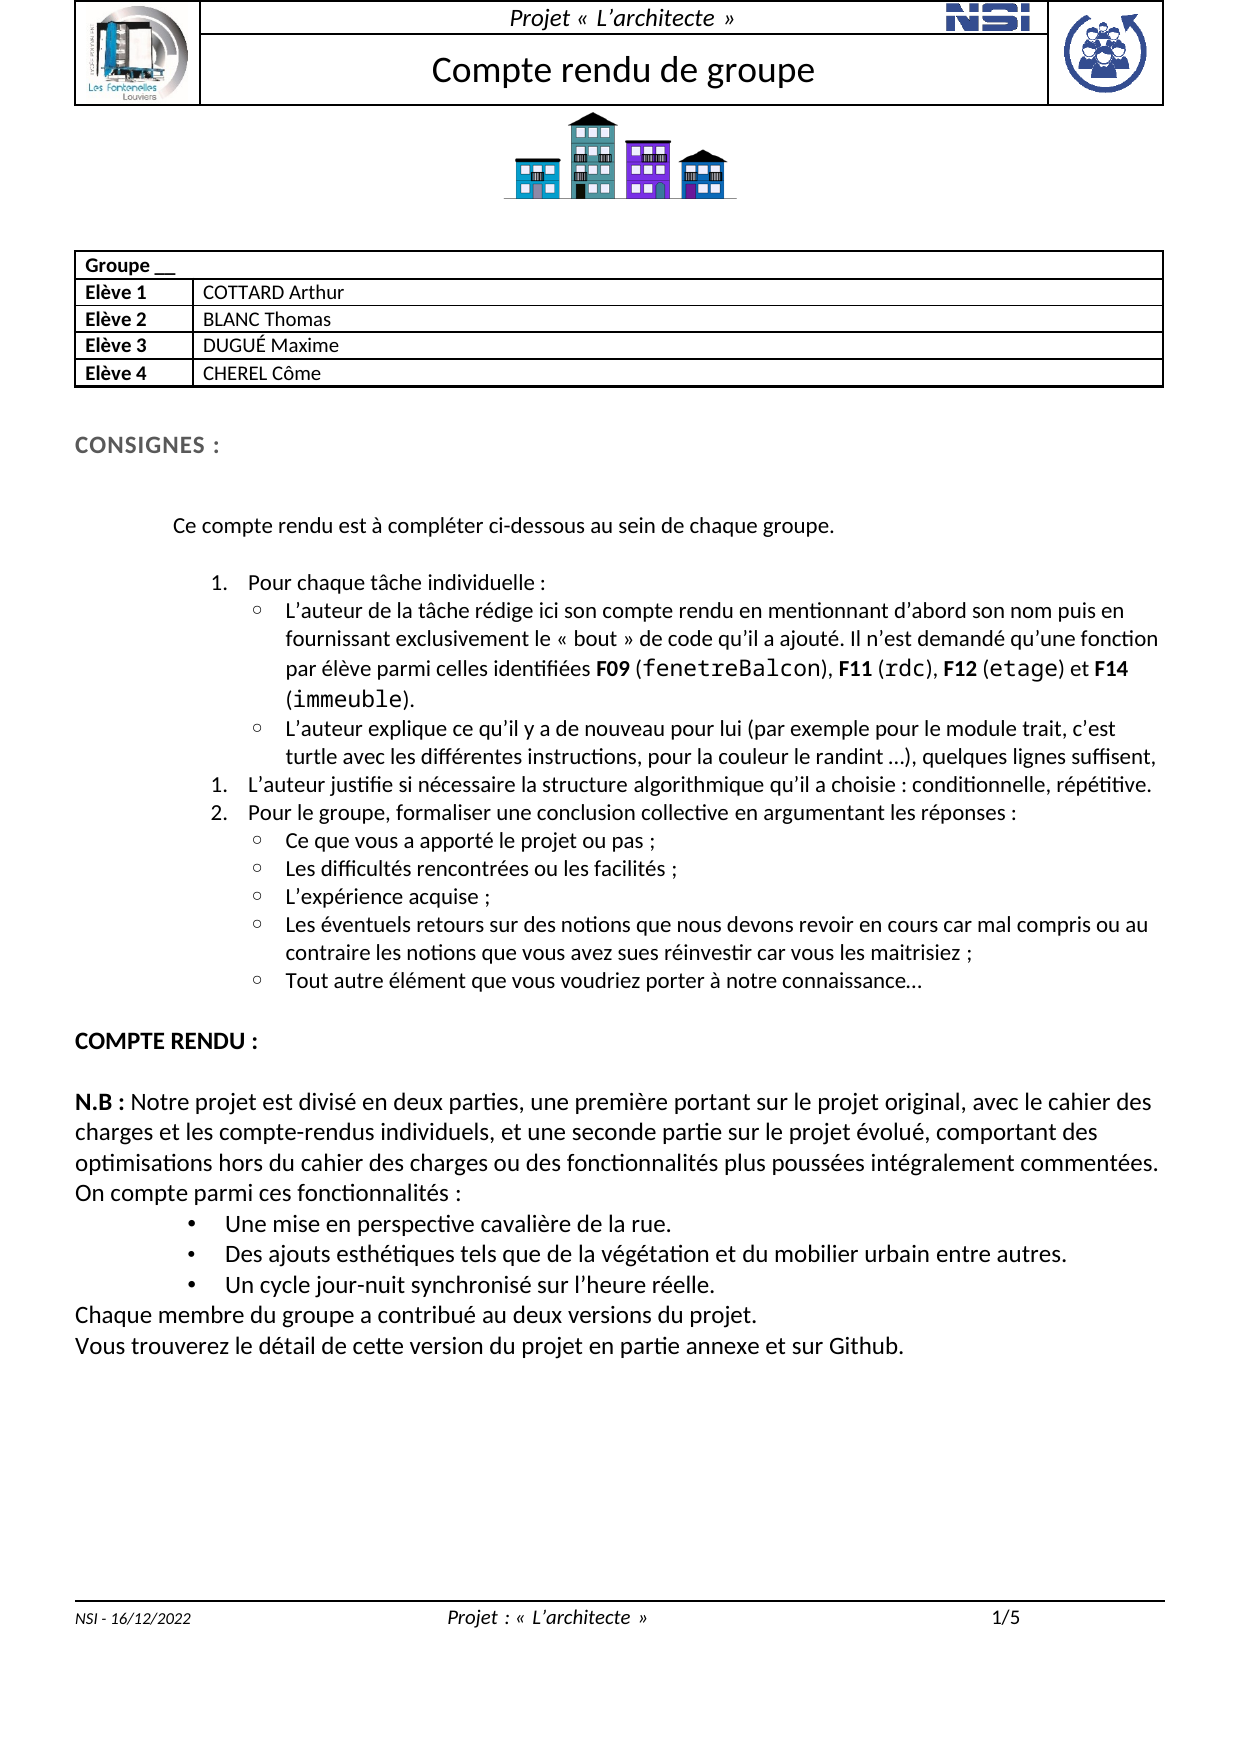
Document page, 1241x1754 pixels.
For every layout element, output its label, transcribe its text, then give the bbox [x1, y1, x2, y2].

list Vous trouverez le détail de cette version du projet en partie annexe et sur Github. [75, 1330, 1165, 1361]
table_cell Compte rendu de groupe [201, 35, 1047, 104]
text N.B : Notre projet est divisé en deux parties, une première portant sur le projet original, avec le cahier des charges et les compte-rendus individuels, et une seconde partie sur le projet évolué, comportant des optimisations hors du cahier des charges ou des fonctionnalités plus poussées intégralement commentées. [75, 1086, 1165, 1178]
table_cell COTTARD Arthur [194, 280, 1162, 305]
list Pour le groupe, formaliser une conclusion collective en argumentant les réponses : [210, 798, 1165, 826]
list L’expérience acquise ; [248, 882, 1165, 910]
table_header [1049, 2, 1162, 104]
picture [86, 2, 189, 104]
table_cell Elève 2 [76, 306, 192, 331]
picture [546, 166, 554, 173]
picture [522, 185, 529, 192]
list Les éventuels retours sur des notions que nous devons revoir en cours car mal compris ou au contraire les notions que vous avez sues réinvestir car vous les maitrisiez ; [248, 910, 1165, 966]
picture [1059, 7, 1151, 99]
list Tout autre élément que vous voudriez porter à notre connaissance… [248, 966, 1165, 994]
table_cell BLANC Thomas [194, 306, 1162, 331]
subtitle Consignes : [75, 429, 1165, 459]
list Une mise en perspective cavalière de la rue. [187, 1208, 1165, 1239]
list Un cycle jour-nuit synchronisé sur l’heure réelle. [187, 1269, 1165, 1300]
list Chaque membre du groupe a contribué au deux versions du projet. [75, 1300, 1165, 1330]
picture [522, 166, 529, 173]
table_cell Elève 3 [76, 333, 192, 358]
table_cell DUGUÉ Maxime [194, 333, 1162, 358]
table_header Groupe __ [76, 252, 1162, 277]
table_cell Elève 4 [76, 360, 192, 385]
picture [945, 2, 1031, 32]
text COMPTE RENDU : [75, 1025, 1165, 1056]
picture [534, 185, 541, 199]
list L’auteur justifie si nécessaire la structure algorithmique qu’il a choisie : conditionnelle, répétitive. [210, 770, 1165, 798]
table_cell Elève 1 [76, 280, 192, 305]
list Pour chaque tâche individuelle : [210, 568, 1165, 596]
picture [546, 185, 554, 192]
text Ce compte rendu est à compléter ci-dessous au sein de chaque groupe. [173, 512, 1165, 540]
list Des ajouts esthétiques tels que de la végétation et du mobilier urbain entre autres. [187, 1239, 1165, 1269]
text On compte parmi ces fonctionnalités : [75, 1178, 1165, 1208]
list L’auteur de la tâche rédige ici son compte rendu en mentionnant d’abord son nom puis en fournissant exclusivement le « bout » de code qu’il a ajouté. Il n’est demandé qu’une fonction par élève parmi celles identifiées F09 (fenetreBalcon), F11 (rdc), F12 (etage) et F14 (immeuble). [248, 596, 1165, 714]
table_header [189, 2, 199, 104]
table_header Projet « L’architecte » [201, 2, 1047, 33]
list Ce que vous a apporté le projet ou pas ; [248, 826, 1165, 854]
picture [503, 112, 737, 199]
list L’auteur explique ce qu’il y a de nouveau pour lui (par exemple pour le module trait, c’est turtle avec les différentes instructions, pour la couleur le randint …), quelques lignes suffisent, [248, 714, 1165, 770]
table_cell CHEREL Côme [194, 360, 1162, 385]
list Les difficultés rencontrées ou les facilités ; [248, 854, 1165, 882]
table_header [76, 2, 86, 104]
picture [534, 166, 541, 180]
